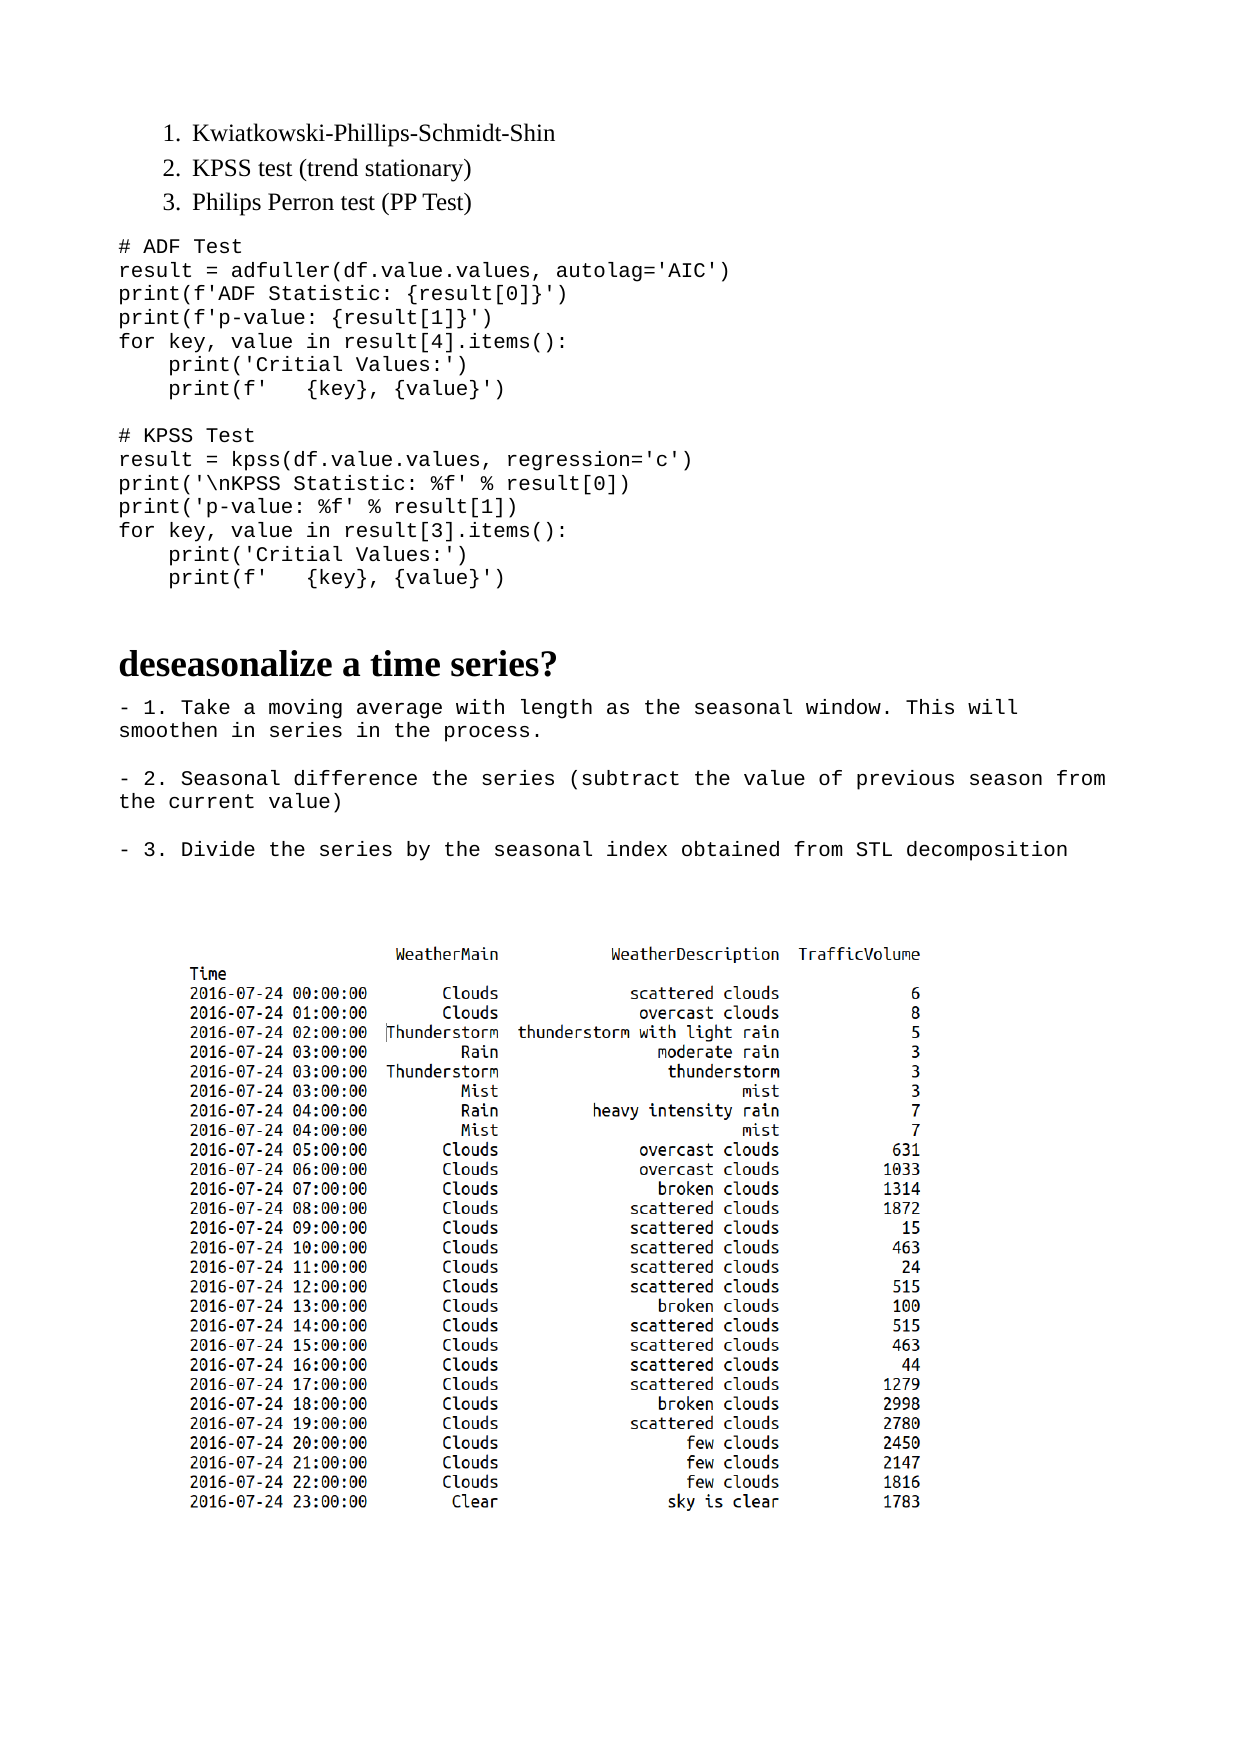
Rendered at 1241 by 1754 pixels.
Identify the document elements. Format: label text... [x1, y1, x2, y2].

text - 1. Take a moving average with length as the seasonal window. This will smoothen in series in the process. [118, 697, 1122, 744]
text print(f' {key}, {value}') [118, 567, 1122, 591]
picture [186, 934, 963, 1522]
text # KPSS Test [118, 425, 1122, 449]
text - 3. Divide the series by the seasonal index obtained from STL decomposition [118, 839, 1122, 862]
text result = adfuller(df.value.values, autolag='AIC') [118, 260, 1122, 283]
text print(f'ADF Statistic: {result[0]}') [118, 283, 1122, 307]
text print('Critial Values:') [118, 354, 1122, 378]
list KPSS test (trend stationary) [162, 153, 1122, 181]
text for key, value in result[3].items(): [118, 520, 1122, 543]
text for key, value in result[4].items(): [118, 331, 1122, 354]
text # ADF Test [118, 236, 1122, 260]
list Philips Perron test (PP Test) [162, 187, 1122, 216]
text result = kpss(df.value.values, regression='c') [118, 449, 1122, 473]
text print(f'p-value: {result[1]}') [118, 307, 1122, 331]
text print('Critial Values:') [118, 543, 1122, 567]
text print(f' {key}, {value}') [118, 378, 1122, 402]
text print('p-value: %f' % result[1]) [118, 496, 1122, 520]
list Kwiatkowski-Phillips-Schmidt-Shin [162, 118, 1122, 147]
text - 2. Seasonal difference the series (subtract the value of previous season from the current value) [118, 768, 1122, 815]
text print('\nKPSS Statistic: %f' % result[0]) [118, 473, 1122, 496]
subtitle deseasonalize a time series? [118, 641, 1122, 684]
